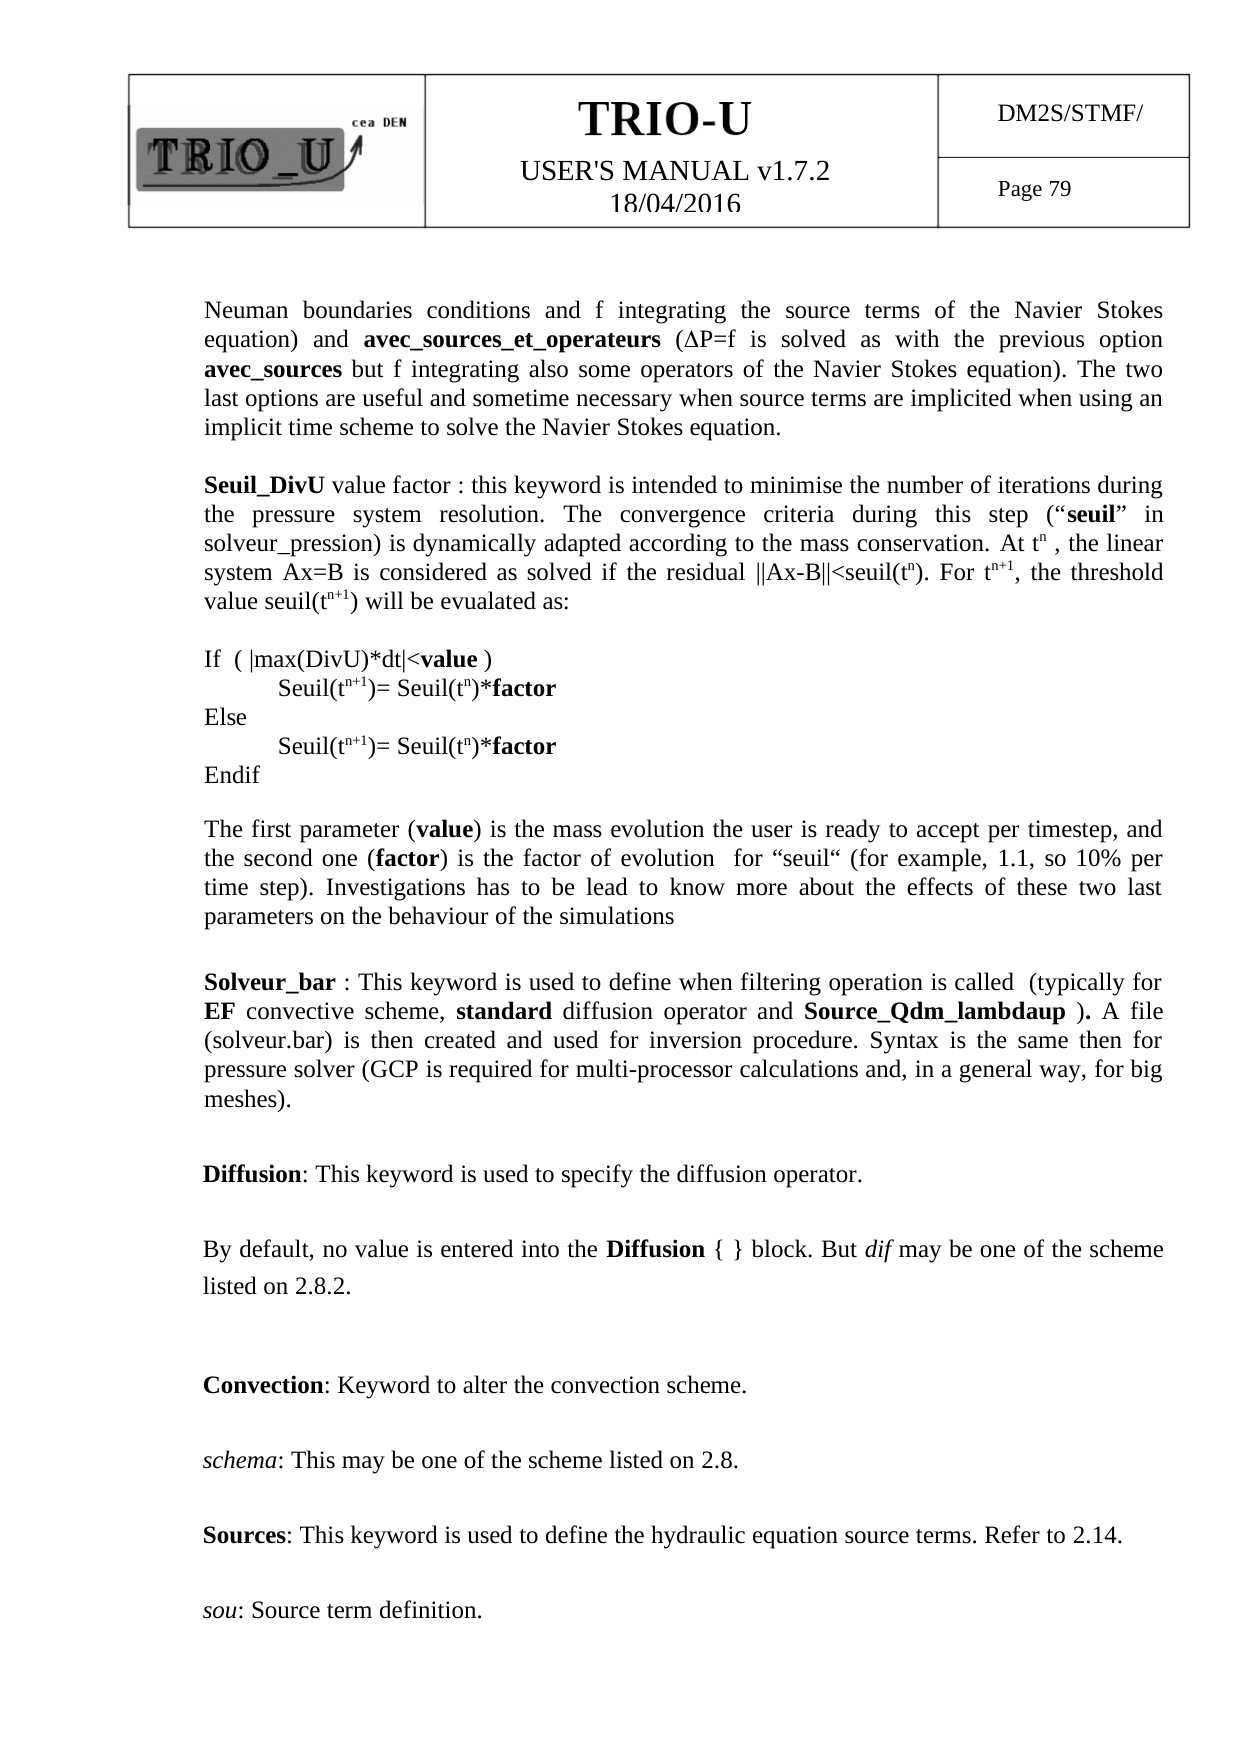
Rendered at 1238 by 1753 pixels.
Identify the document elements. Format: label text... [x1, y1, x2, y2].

text Solveur_bar : This keyword is used to define when filtering operation is called (typically for EF convective scheme, standard diffusion operator and Source_Qdm_lambdaup ). A file (solveur.bar) is then created and used for inversion procedure. Syntax is the same then for pressure solver (GCP is required for multi-processor calculations and, in a general way, for big meshes). [204, 967, 1164, 1112]
text Diffusion: This keyword is used to specify the diffusion operator. [203, 1150, 1165, 1187]
text Else [204, 702, 1164, 731]
text Seuil_DivU value factor : this keyword is intended to minimise the number of iterations during the pressure system resolution. The convergence criteria during this step (“seuil” in solveur_pression) is dynamically adapted according to the mass conservation. At tn , the linear system Ax=B is considered as solved if the residual ||Ax-B||<seuil(tn). For tn+1, the threshold value seuil(tn+1) will be evualated as: [204, 470, 1164, 615]
text Convection: Keyword to alter the convection scheme. [203, 1362, 1165, 1399]
text schema: This may be one of the scheme listed on 2.8. [203, 1437, 1165, 1474]
text Endif [204, 760, 1164, 789]
text sou: Source term definition. [203, 1587, 1165, 1624]
text Neuman boundaries conditions and f integrating the source terms of the Navier Stokes equation) and avec_sources_et_operateurs (P=f is solved as with the previous option avec_sources but f integrating also some operators of the Navier Stokes equation). The two last options are useful and sometime necessary when source terms are implicited when using an implicit time scheme to solve the Navier Stokes equation. [204, 295, 1164, 441]
text Sources: This keyword is used to define the hydraulic equation source terms. Refer to 2.14. [203, 1512, 1165, 1549]
text If ( |max(DivU)*dt|<value ) [204, 644, 1164, 673]
text The first parameter (value) is the mass evolution the user is ready to accept per timestep, and the second one (factor) is the factor of evolution for “seuil“ (for example, 1.1, so 10% per time step). Investigations has to be lead to know more about the effects of these two last parameters on the behaviour of the simulations [204, 813, 1164, 930]
text Seuil(tn+1)= Seuil(tn)*factor [204, 731, 1164, 760]
text By default, no value is entered into the Diffusion { } block. But dif may be one of the scheme listed on 2.8.2. [203, 1225, 1165, 1300]
text Seuil(tn+1)= Seuil(tn)*factor [204, 673, 1164, 702]
